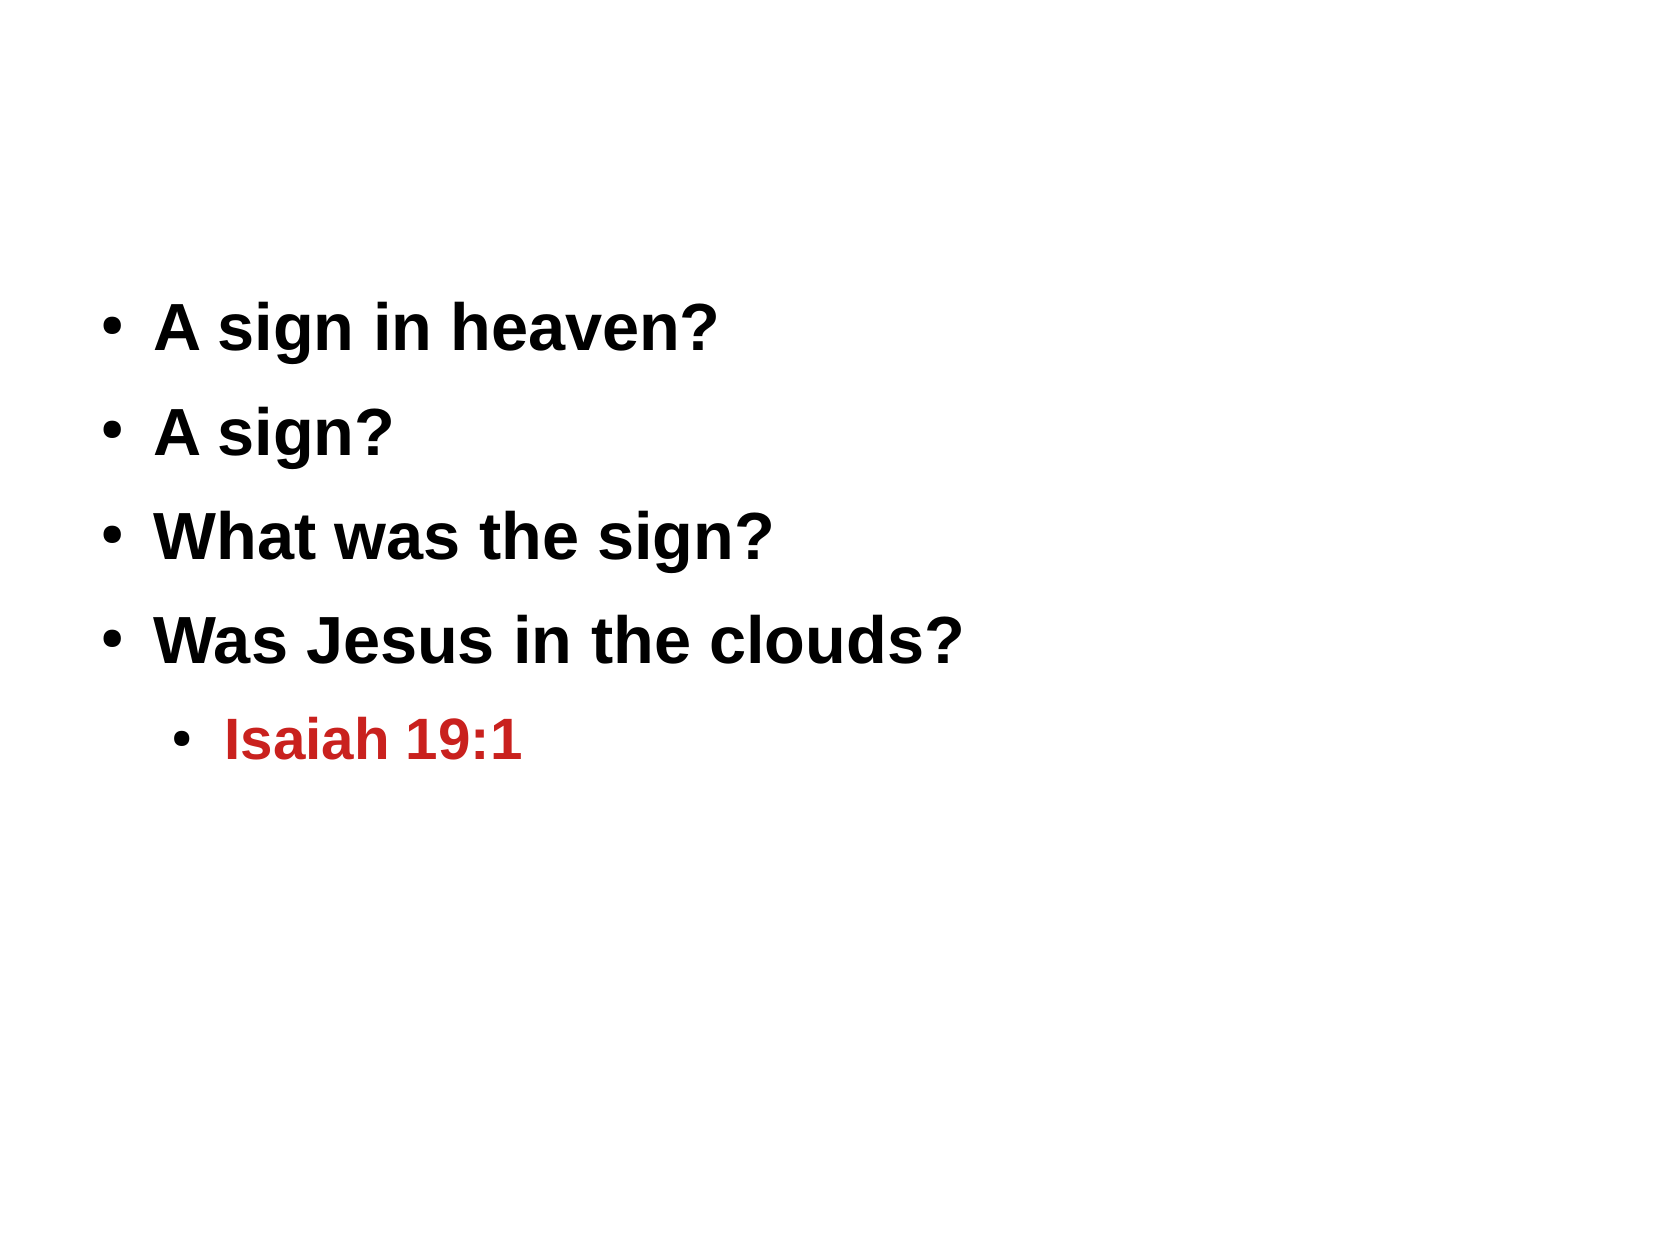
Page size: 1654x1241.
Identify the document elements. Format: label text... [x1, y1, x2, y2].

list A sign in heaven? A sign? What was the sign? Was Jesus in the clouds? Isaiah 19:1 [82, 290, 1571, 1010]
